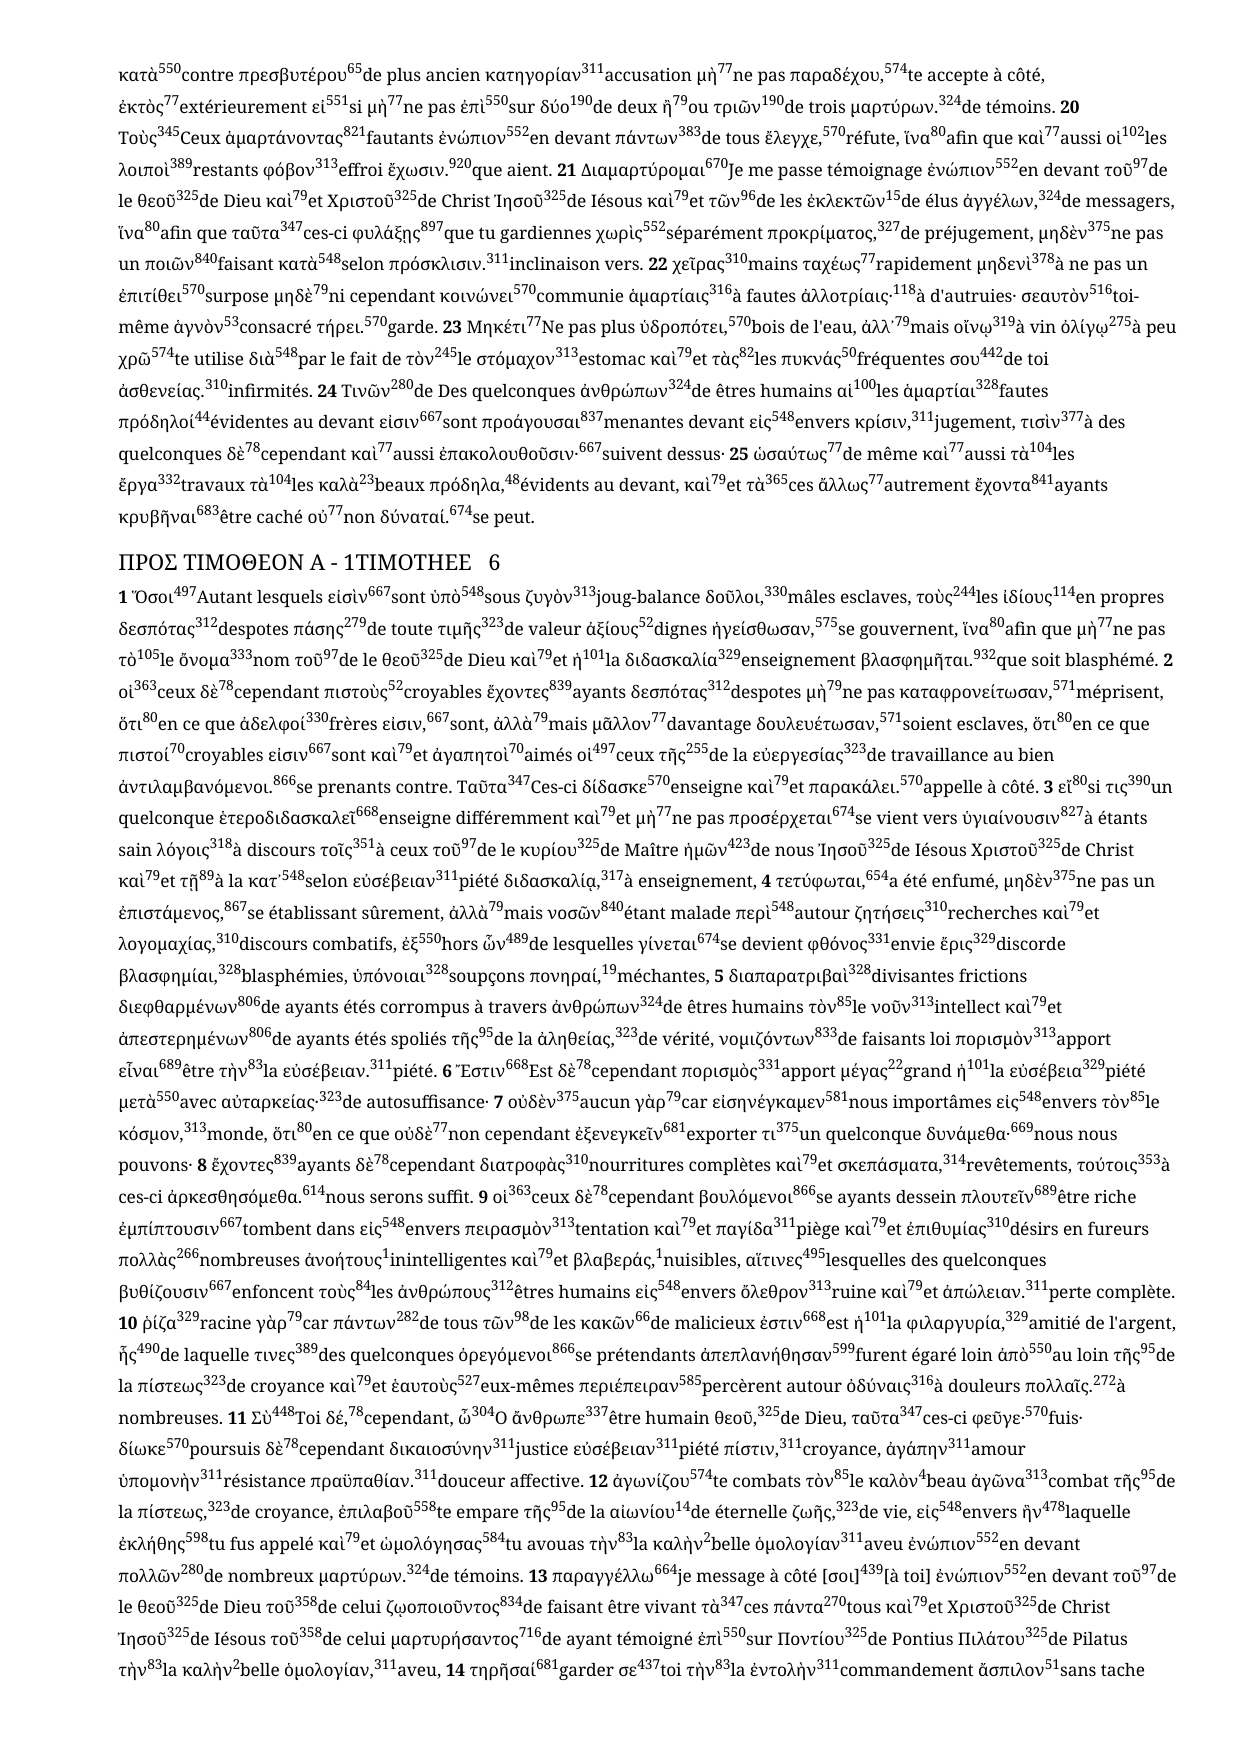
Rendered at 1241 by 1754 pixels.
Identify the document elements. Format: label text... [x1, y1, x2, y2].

text 1 Πρεσβυτέρῳ59à Plus ancien μὴ79ne pas ἐπιπλήξῃς897que tu heurtes dessus ἀλλὰ79mais παρακάλει570appelle à côté ὡς80comme πατέρα,313père, νεωτέρους52plus jeunes ὡς80comme ἀδελφούς,312frères, 2 πρεσβυτέρας50plus anciennes ὡς80comme μητέρας,310mères, νεωτέρας50plus jeunes ὡς80comme ἀδελφὰς310soeurs ἐν549en πάσῃ273à toute ἁγνείᾳ.317à chasteté. 3 Χήρας310Veuves τίμα570valorise τὰς477celles ὄντως77réellement χήρας.310veuves. 4 εἰ80si δέ78cependant τις285une quelconque χήρα329veuve τέκνα314enfants ἢ79ou ἔκγονα54descendants ἔχει,668a, μανθανέτωσαν571apprennent πρῶτον77premièrement τὸν245le ἴδιον115en propre οἶκον313maison εὐσεβεῖν689être pieux καὶ79et ἀμοιβὰς310récompenses ἀποδιδόναι689redonner τοῖς90à les προγόνοις·58à nés avants· τοῦτο366ce-ci γάρ79car ἐστιν668est ἀπόδεκτον49de loin acceptable ἐνώπιον552en devant τοῦ97de le θεοῦ.325de Dieu. 5 ἡ362celle δὲ78cependant ὄντως77réellement χήρα329veuve καὶ79et μεμονωμένη811ayante étée esseulée ἤλπικεν642a espéré ἐπὶ548sur θεὸν313Dieu καὶ79et προσμένει668reste auprès ταῖς88à les δεήσεσιν316à supplications καὶ79et ταῖς88à les προσευχαῖς316à prières νυκτὸς323de nuit καὶ79et ἡμέρας,323de journée, 6 ἡ362celle δὲ78cependant σπαταλῶσα838vivante délice ζῶσα838vivante τέθνηκεν.642a mort. 7 καὶ77aussi ταῦτα347ces-ci παράγγελλε,570message à côté, ἵνα80afin que ἀνεπίλημπτοι46irrépréhensibles ὦσιν.920que soient. 8 εἰ80si δέ78cependant τις390un quelconque τῶν256de les ἰδίων357de en propres καὶ79et μάλιστα77surtout οἰκείων64de membres de maisonnée οὐ77non προνοεῖ,668intellige avant, τὴν83la πίστιν311croyance ἤρνηται648s'a nié καὶ79et ἔστιν668est ἀπίστου65de incroyant χείρων.47pire. 9 Χήρα329Veuve καταλεγέσθω580soit dit de haut en bas μὴ77ne pas ἔλαττον55moindre ἐτῶν326de ans ἑξήκοντα192de soixante γεγονυῖα,781ayante devenu, ἑνὸς191de un ἀνδρὸς325de homme γυνή,329femme, 10 ἐν549en ἔργοις320à travaux καλοῖς11à beaux μαρτυρουμένη,889étante témoignée, εἰ80si ἐτεκνοτρόφησεν,586nourrit l'enfant, εἰ80si ἐξενοδόχησεν,586accepta l'étranger, εἰ80si ἁγίων64de saints πόδας312pieds ἔνιψεν,586lava, εἰ80si θλιβομένοις879à étants oppressés ἐπήρκεσεν,586fit suffisance dessus, εἰ80si παντὶ277à tout ἔργῳ321à travail ἀγαθῷ12à bon ἐπηκολούθησεν.586suivit dessus. 11 νεωτέρας1plus jeunes δὲ78cependant χήρας310veuves παραιτοῦ·574te demande à côté· ὅταν80lorsque le cas échéant γὰρ79car καταστρηνιάσωσιν898que jouissent de haut en bas τοῦ97de le Χριστοῦ,325de Christ, γαμεῖν689marier θέλουσιν667veulent 12 ἔχουσαι837ayantes κρίμα315objet de jugement ὅτι80en ce que τὴν243la πρώτην201première πίστιν311croyance ἠθέτησαν·585démirent· 13 ἅμα77simultanément δὲ78cependant καὶ77aussi ἀργαὶ68sans travaux μανθάνουσιν667apprennent περιερχόμεναι864se allantes autour τὰς82les οἰκίας,310maisons d'habitations, οὐ77non μόνον77seulement δὲ78cependant ἀργαὶ44sans travaux ἀλλὰ79mais καὶ77aussi φλύαροι68bavardes en bêtises καὶ79et περίεργοι,68travaillées alentour, λαλοῦσαι837bavardantes τὰ347ces μὴ77ne pas δέοντα.823attachants de lien. 14 Βούλομαι670Je m'ai dessein οὖν79donc νεωτέρας50plus jeunes γαμεῖν,689marier, τεκνογονεῖν,689engendrer enfant, οἰκοδεσποτεῖν,689être despote de maison, μηδεμίαν267ne pas une ἀφορμὴν311occasion διδόναι689donner τῷ352à celui ἀντικειμένῳ855à se couchant contre λοιδορίας323de insulte χάριν·552en grâce de· 15 ἤδη77déjà γάρ79car τινες387des quelconques ἐξετράπησαν599furent tourné dehors ὀπίσω552derrière τοῦ97de le σατανᾶ.325de Satanas. 16 εἴ80si τις285une quelconque πιστὴ69croyable ἔχει668a χήρας,310veuves, ἐπαρκείτω572fasse suffisance dessus αὐταῖς455à elles καὶ79et μὴ77ne pas βαρείσθω580soit alourdi ἡ101la ἐκκλησία,329église, ἵνα80afin que ταῖς88à les ὄντως77réellement χήραις316à veuves ἐπαρκέσῃ.899que fasse suffisance dessus. 17 Οἱ102Les καλῶς77bellement προεστῶτες782ayants dressés au-devant πρεσβύτεροι70plus anciens διπλῆς279de double τιμῆς323de valeur ἀξιούσθωσαν,579soient jugés digne, μάλιστα77surtout οἱ363ceux κοπιῶντες839peinants ἐν549en λόγῳ319à discours καὶ79et διδασκαλίᾳ.317à enseignement. 18 λέγει668dit γὰρ79car ἡ101la γραφή·329graphe· βοῦν313boeuf ἀλοῶντα822foulant le grain οὐ77non φιμώσεις,604tu muselleras, καί·79et· ἄξιος47digne ὁ103le ἐργάτης331travailleur τοῦ97de le μισθοῦ325de salaire αὐτοῦ.464de lui. 19 κατὰ550contre πρεσβυτέρου65de plus ancien κατηγορίαν311accusation μὴ77ne pas παραδέχου,574te accepte à côté, ἐκτὸς77extérieurement εἰ551si μὴ77ne pas ἐπὶ550sur δύο190de deux ἢ79ou τριῶν190de trois μαρτύρων.324de témoins. 20 Τοὺς345Ceux ἁμαρτάνοντας821fautants ἐνώπιον552en devant πάντων383de tous ἔλεγχε,570réfute, ἵνα80afin que καὶ77aussi οἱ102les λοιποὶ389restants φόβον313effroi ἔχωσιν.920que aient. 21 Διαμαρτύρομαι670Je me passe témoignage ἐνώπιον552en devant τοῦ97de le θεοῦ325de Dieu καὶ79et Χριστοῦ325de Christ Ἰησοῦ325de Iésous καὶ79et τῶν96de les ἐκλεκτῶν15de élus ἀγγέλων,324de messagers, ἵνα80afin que ταῦτα347ces-ci φυλάξῃς897que tu gardiennes χωρὶς552séparément προκρίματος,327de préjugement, μηδὲν375ne pas un ποιῶν840faisant κατὰ548selon πρόσκλισιν.311inclinaison vers. 22 χεῖρας310mains ταχέως77rapidement μηδενὶ378à ne pas un ἐπιτίθει570surpose μηδὲ79ni cependant κοινώνει570communie ἁμαρτίαις316à fautes ἀλλοτρίαις·118à d'autruies· σεαυτὸν516toi-même ἁγνὸν53consacré τήρει.570garde. 23 Μηκέτι77Ne pas plus ὑδροπότει,570bois de l'eau, ἀλλ᾽79mais οἴνῳ319à vin ὀλίγῳ275à peu χρῶ574te utilise διὰ548par le fait de τὸν245le στόμαχον313estomac καὶ79et τὰς82les πυκνάς50fréquentes σου442de toi ἀσθενείας.310infirmités. 24 Τινῶν280de Des quelconques ἀνθρώπων324de êtres humains αἱ100les ἁμαρτίαι328fautes πρόδηλοί44évidentes au devant εἰσιν667sont προάγουσαι837menantes devant εἰς548envers κρίσιν,311jugement, τισὶν377à des quelconques δὲ78cependant καὶ77aussi ἐπακολουθοῦσιν·667suivent dessus· 25 ὡσαύτως77de même καὶ77aussi τὰ104les ἔργα332travaux τὰ104les καλὰ23beaux πρόδηλα,48évidents au devant, καὶ79et τὰ365ces ἄλλως77autrement ἔχοντα841ayants κρυβῆναι683être caché οὐ77non δύναταί.674se peut. [118, 59, 1181, 528]
text ΠΡΟΣ ΤΙΜΟΘΕΟΝ Α - 1TIMOTHEE 6 [118, 547, 1181, 577]
text 1 Ὅσοι497Autant lesquels εἰσὶν667sont ὑπὸ548sous ζυγὸν313joug-balance δοῦλοι,330mâles esclaves, τοὺς244les ἰδίους114en propres δεσπότας312despotes πάσης279de toute τιμῆς323de valeur ἀξίους52dignes ἡγείσθωσαν,575se gouvernent, ἵνα80afin que μὴ77ne pas τὸ105le ὄνομα333nom τοῦ97de le θεοῦ325de Dieu καὶ79et ἡ101la διδασκαλία329enseignement βλασφημῆται.932que soit blasphémé. 2 οἱ363ceux δὲ78cependant πιστοὺς52croyables ἔχοντες839ayants δεσπότας312despotes μὴ79ne pas καταφρονείτωσαν,571méprisent, ὅτι80en ce que ἀδελφοί330frères εἰσιν,667sont, ἀλλὰ79mais μᾶλλον77davantage δουλευέτωσαν,571soient esclaves, ὅτι80en ce que πιστοί70croyables εἰσιν667sont καὶ79et ἀγαπητοὶ70aimés οἱ497ceux τῆς255de la εὐεργεσίας323de travaillance au bien ἀντιλαμβανόμενοι.866se prenants contre. Ταῦτα347Ces-ci δίδασκε570enseigne καὶ79et παρακάλει.570appelle à côté. 3 εἴ80si τις390un quelconque ἑτεροδιδασκαλεῖ668enseigne différemment καὶ79et μὴ77ne pas προσέρχεται674se vient vers ὑγιαίνουσιν827à étants sain λόγοις318à discours τοῖς351à ceux τοῦ97de le κυρίου325de Maître ἡμῶν423de nous Ἰησοῦ325de Iésous Χριστοῦ325de Christ καὶ79et τῇ89à la κατ᾽548selon εὐσέβειαν311piété διδασκαλίᾳ,317à enseignement, 4 τετύφωται,654a été enfumé, μηδὲν375ne pas un ἐπιστάμενος,867se établissant sûrement, ἀλλὰ79mais νοσῶν840étant malade περὶ548autour ζητήσεις310recherches καὶ79et λογομαχίας,310discours combatifs, ἐξ550hors ὧν489de lesquelles γίνεται674se devient φθόνος331envie ἔρις329discorde βλασφημίαι,328blasphémies, ὑπόνοιαι328soupçons πονηραί,19méchantes, 5 διαπαρατριβαὶ328divisantes frictions διεφθαρμένων806de ayants étés corrompus à travers ἀνθρώπων324de êtres humains τὸν85le νοῦν313intellect καὶ79et ἀπεστερημένων806de ayants étés spoliés τῆς95de la ἀληθείας,323de vérité, νομιζόντων833de faisants loi πορισμὸν313apport εἶναι689être τὴν83la εὐσέβειαν.311piété. 6 Ἔστιν668Est δὲ78cependant πορισμὸς331apport μέγας22grand ἡ101la εὐσέβεια329piété μετὰ550avec αὐταρκείας·323de autosuffisance· 7 οὐδὲν375aucun γὰρ79car εἰσηνέγκαμεν581nous importâmes εἰς548envers τὸν85le κόσμον,313monde, ὅτι80en ce que οὐδὲ77non cependant ἐξενεγκεῖν681exporter τι375un quelconque δυνάμεθα·669nous nous pouvons· 8 ἔχοντες839ayants δὲ78cependant διατροφὰς310nourritures complètes καὶ79et σκεπάσματα,314revêtements, τούτοις353à ces-ci ἀρκεσθησόμεθα.614nous serons suffit. 9 οἱ363ceux δὲ78cependant βουλόμενοι866se ayants dessein πλουτεῖν689être riche ἐμπίπτουσιν667tombent dans εἰς548envers πειρασμὸν313tentation καὶ79et παγίδα311piège καὶ79et ἐπιθυμίας310désirs en fureurs πολλὰς266nombreuses ἀνοήτους1inintelligentes καὶ79et βλαβεράς,1nuisibles, αἵτινες495lesquelles des quelconques βυθίζουσιν667enfoncent τοὺς84les ἀνθρώπους312êtres humains εἰς548envers ὄλεθρον313ruine καὶ79et ἀπώλειαν.311perte complète. 10 ῥίζα329racine γὰρ79car πάντων282de tous τῶν98de les κακῶν66de malicieux ἐστιν668est ἡ101la φιλαργυρία,329amitié de l'argent, ἧς490de laquelle τινες389des quelconques ὀρεγόμενοι866se prétendants ἀπεπλανήθησαν599furent égaré loin ἀπὸ550au loin τῆς95de la πίστεως323de croyance καὶ79et ἑαυτοὺς527eux-mêmes περιέπειραν585percèrent autour ὀδύναις316à douleurs πολλαῖς.272à nombreuses. 11 Σὺ448Toi δέ,78cependant, ὦ304O ἄνθρωπε337être humain θεοῦ,325de Dieu, ταῦτα347ces-ci φεῦγε·570fuis· δίωκε570poursuis δὲ78cependant δικαιοσύνην311justice εὐσέβειαν311piété πίστιν,311croyance, ἀγάπην311amour ὑπομονὴν311résistance πραϋπαθίαν.311douceur affective. 12 ἀγωνίζου574te combats τὸν85le καλὸν4beau ἀγῶνα313combat τῆς95de la πίστεως,323de croyance, ἐπιλαβοῦ558te empare τῆς95de la αἰωνίου14de éternelle ζωῆς,323de vie, εἰς548envers ἣν478laquelle ἐκλήθης598tu fus appelé καὶ79et ὡμολόγησας584tu avouas τὴν83la καλὴν2belle ὁμολογίαν311aveu ἐνώπιον552en devant πολλῶν280de nombreux μαρτύρων.324de témoins. 13 παραγγέλλω664je message à côté [σοι]439[à toi] ἐνώπιον552en devant τοῦ97de le θεοῦ325de Dieu τοῦ358de celui ζῳοποιοῦντος834de faisant être vivant τὰ347ces πάντα270tous καὶ79et Χριστοῦ325de Christ Ἰησοῦ325de Iésous τοῦ358de celui μαρτυρήσαντος716de ayant témoigné ἐπὶ550sur Ποντίου325de Pontius Πιλάτου325de Pilatus τὴν83la καλὴν2belle ὁμολογίαν,311aveu, 14 τηρῆσαί681garder σε437toi τὴν83la ἐντολὴν311commandement ἄσπιλον51sans tache ἀνεπίλημπτον51irrépréhensible μέχρι552jusqu'à τῆς95de la ἐπιφανείας323de épiphanie τοῦ97de le κυρίου325de Maître ἡμῶν423de nous Ἰησοῦ325de Iésous Χριστοῦ,325de Christ, 15 ἣν478laquelle καιροῖς318à moments ἰδίοις120à en propres δείξει606montrera ὁ103le μακάριος22bienheureux καὶ79et μόνος132seul δυνάστης,331dynaste, ὁ103le βασιλεὺς331roi τῶν357de ceux βασιλευόντων833de étants rois καὶ79et κύριος331Maître τῶν357de ceux κυριευόντων,833de maîtrisants, 16 ὁ103le μόνος390seul ἔχων840ayant ἀθανασίαν,311intrépassibilité, φῶς315lumière οἰκῶν840habitant maison ἀπρόσιτον,55inaccessible, ὃν480lequel εἶδεν586vit οὐδεὶς390aucun ἀνθρώπων324de êtres humains οὐδὲ79non cependant ἰδεῖν681voir δύναται·674se peut· ᾧ486à lequel τιμὴ329valeur καὶ79et κράτος333force αἰώνιον,24éternel, ἀμήν.304amen. 17 Τοῖς90à Les πλουσίοις58à riches ἐν549en τῷ91à le νῦν77maintenant αἰῶνι319à ère παράγγελλε570message à côté μὴ79ne pas ὑψηλοφρονεῖν689penser haut μηδὲ79ni cependant ἠλπικέναι686avoir espéré ἐπὶ549sur πλούτου325de richesse ἀδηλότητι317à inévidence ἀλλ᾽79mais ἐπὶ549sur θεῷ319à Dieu τῷ352à celui παρέχοντι828à fournissant ἡμῖν419à nous πάντα374tous πλουσίως77richement εἰς548envers ἀπόλαυσιν,311jouissance, 18 ἀγαθοεργεῖν,689travailler au bon, πλουτεῖν689être riche ἐν549en ἔργοις320à travaux καλοῖς,11à beaux, εὐμεταδότους31libéralités εἶναι,689être, κοινωνικούς,31communicatifs, 19 ἀποθησαυρίζοντας821thésaurisants loin ἑαυτοῖς532à eux-mêmes θεμέλιον313fondement καλὸν4beau εἰς548envers τὸ348ce μέλλον,824imminant, ἵνα80afin que ἐπιλάβωνται904que se emparent τῆς95de la ὄντως77réellement ζωῆς.323de vie. 20 Ὦ340O Τιμόθεε,337Timotheos, τὴν83la παραθήκην311dépôt à côté φύλαξον554gardienne ἐκτρεπόμενος867se tournant dehors τὰς82les βεβήλους1profanes κενοφωνίας310vides voix καὶ79et ἀντιθέσεις310antithèses τῆς95de la ψευδωνύμου14de faux nom γνώσεως,323de connaissance, 21 ἥν478laquelle τινες389des quelconques ἐπαγγελλόμενοι866se promettants περὶ548autour τὴν83la πίστιν311croyance ἠστόχησαν.585dévièrent. Ἡ101La χάρις329grâce μεθ᾽550avec ὑμῶν.441de vous. [118, 581, 1181, 1682]
